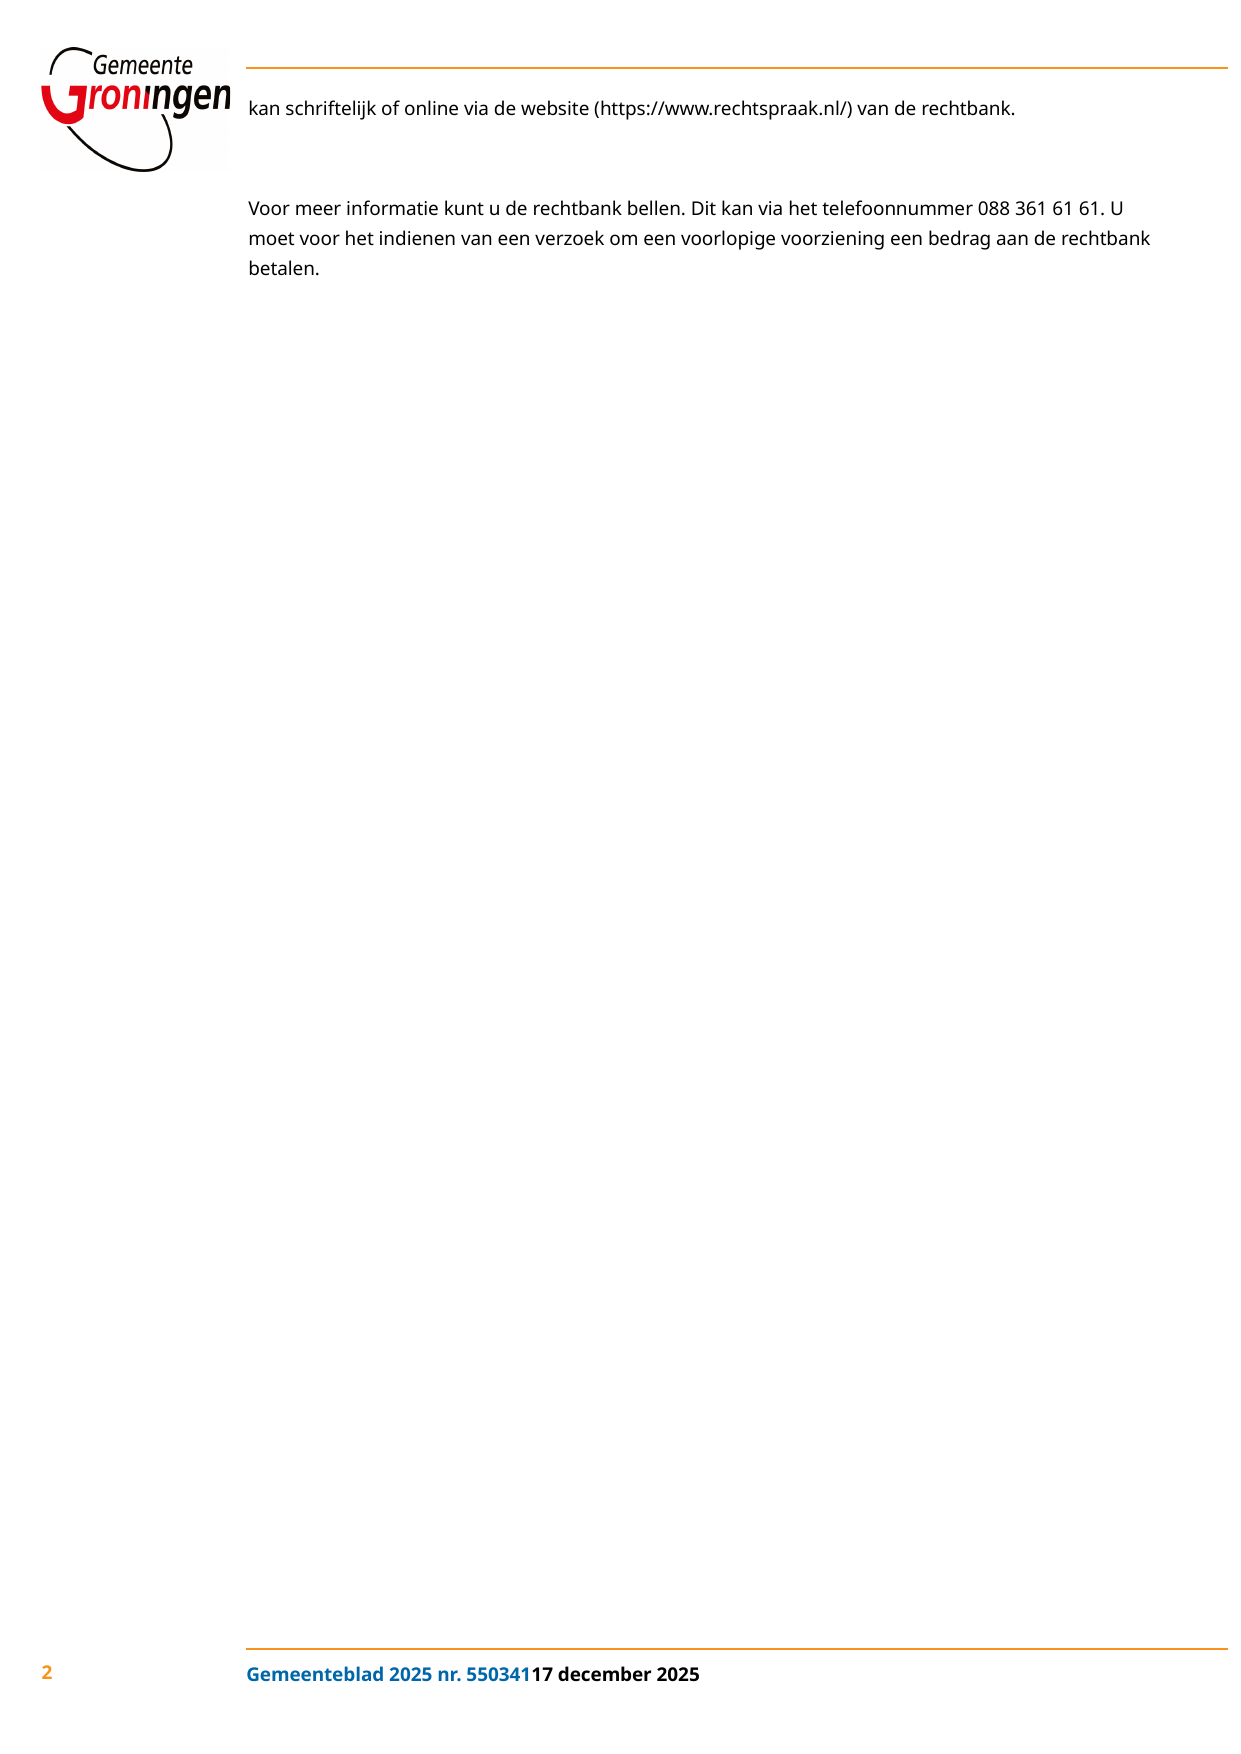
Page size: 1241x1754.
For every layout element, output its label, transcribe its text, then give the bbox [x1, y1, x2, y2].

text Voor meer informatie kunt u de rechtbank bellen. Dit kan via het telefoonnummer 088 361 61 61. U moet voor het indienen van een verzoek om een voorlopige voorziening een bedrag aan de rechtbank betalen. [248, 196, 1152, 281]
picture [41, 47, 231, 172]
text kan schriftelijk of online via de website (https://www.rechtspraak.nl/) van de rechtbank. [248, 95, 1152, 121]
